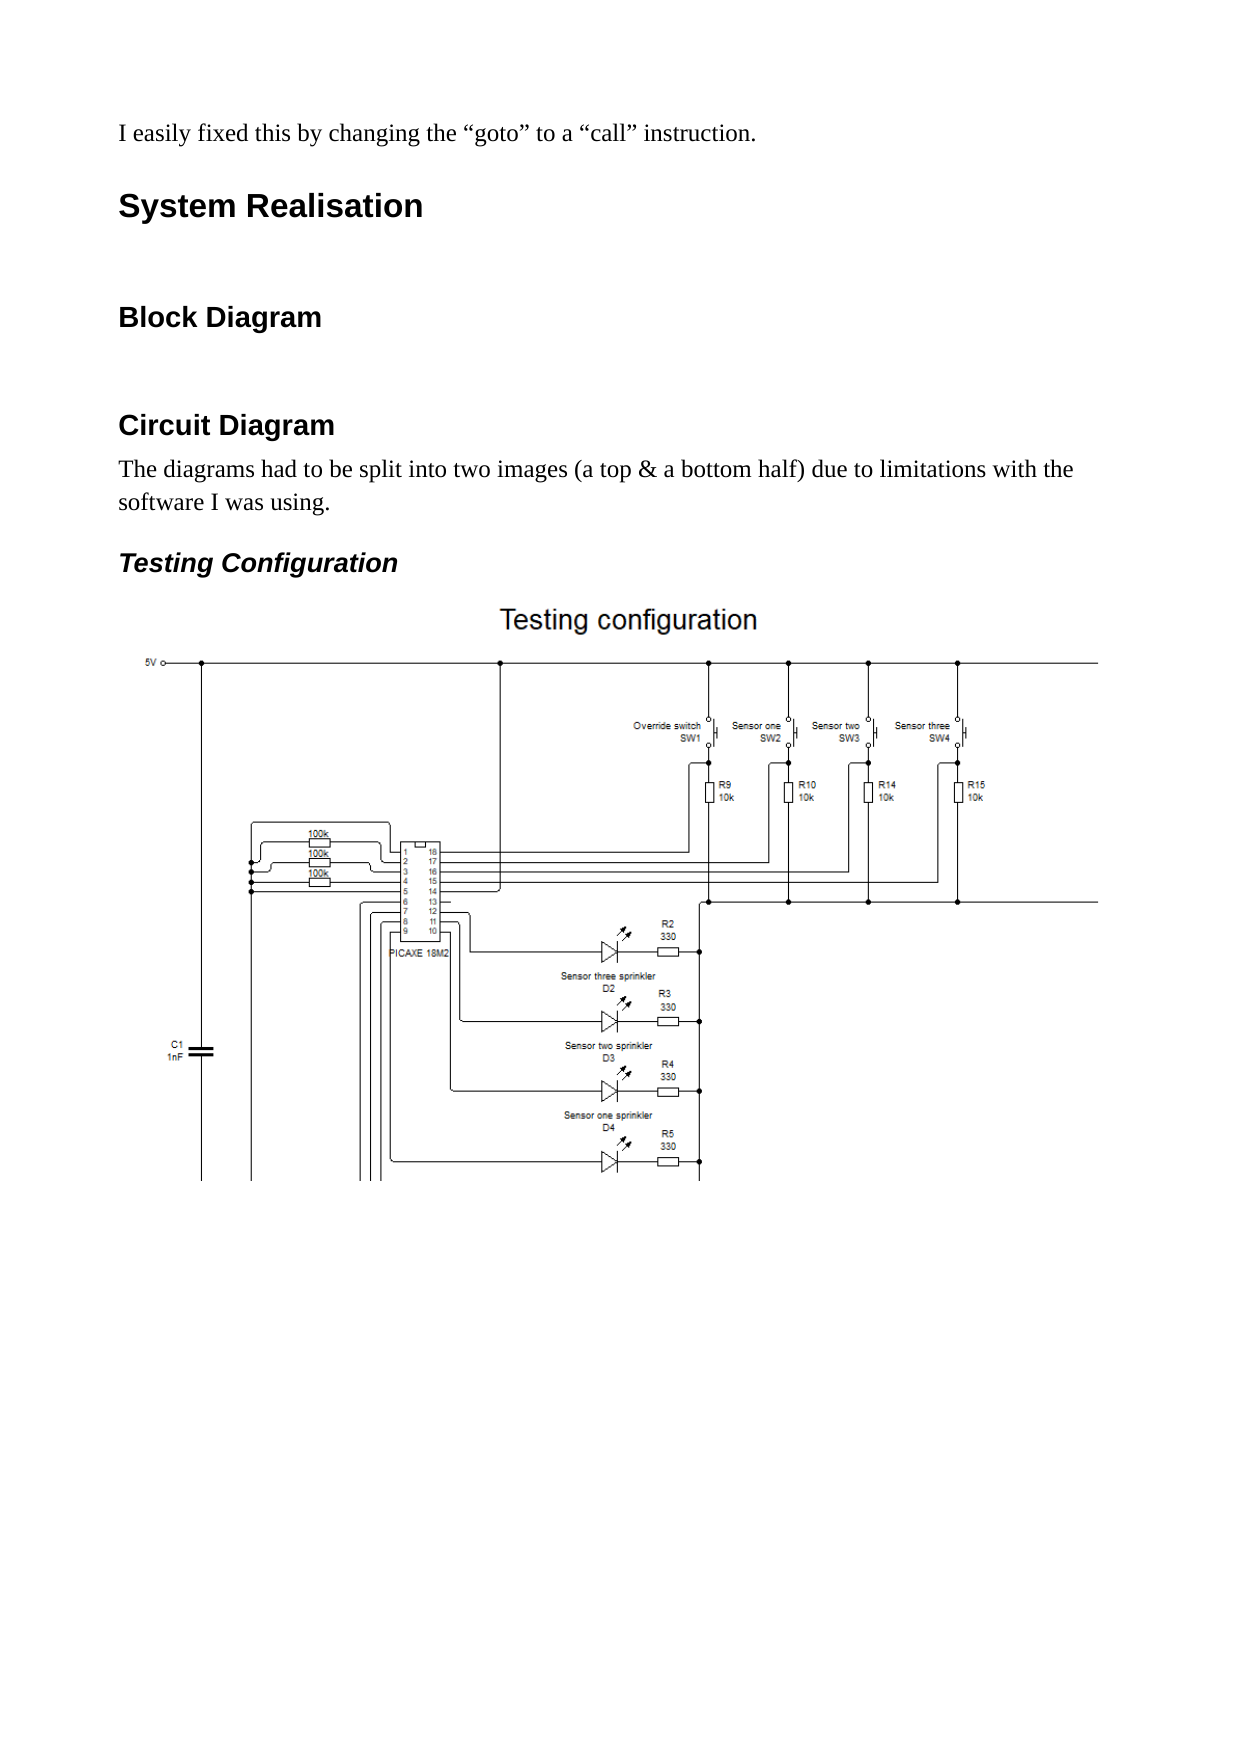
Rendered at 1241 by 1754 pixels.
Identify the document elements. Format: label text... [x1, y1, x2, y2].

text The diagrams had to be split into two images (a top & a bottom half) due to limitations with the software I was using. [118, 454, 1122, 516]
picture [118, 590, 1123, 1181]
subtitle Circuit Diagram [118, 408, 1122, 441]
subtitle System Realisation [118, 187, 1122, 225]
text I easily fixed this by changing the “goto” to a “call” instruction. [118, 118, 1122, 147]
subtitle Testing Configuration [118, 547, 1122, 578]
subtitle Block Diagram [118, 300, 1122, 333]
